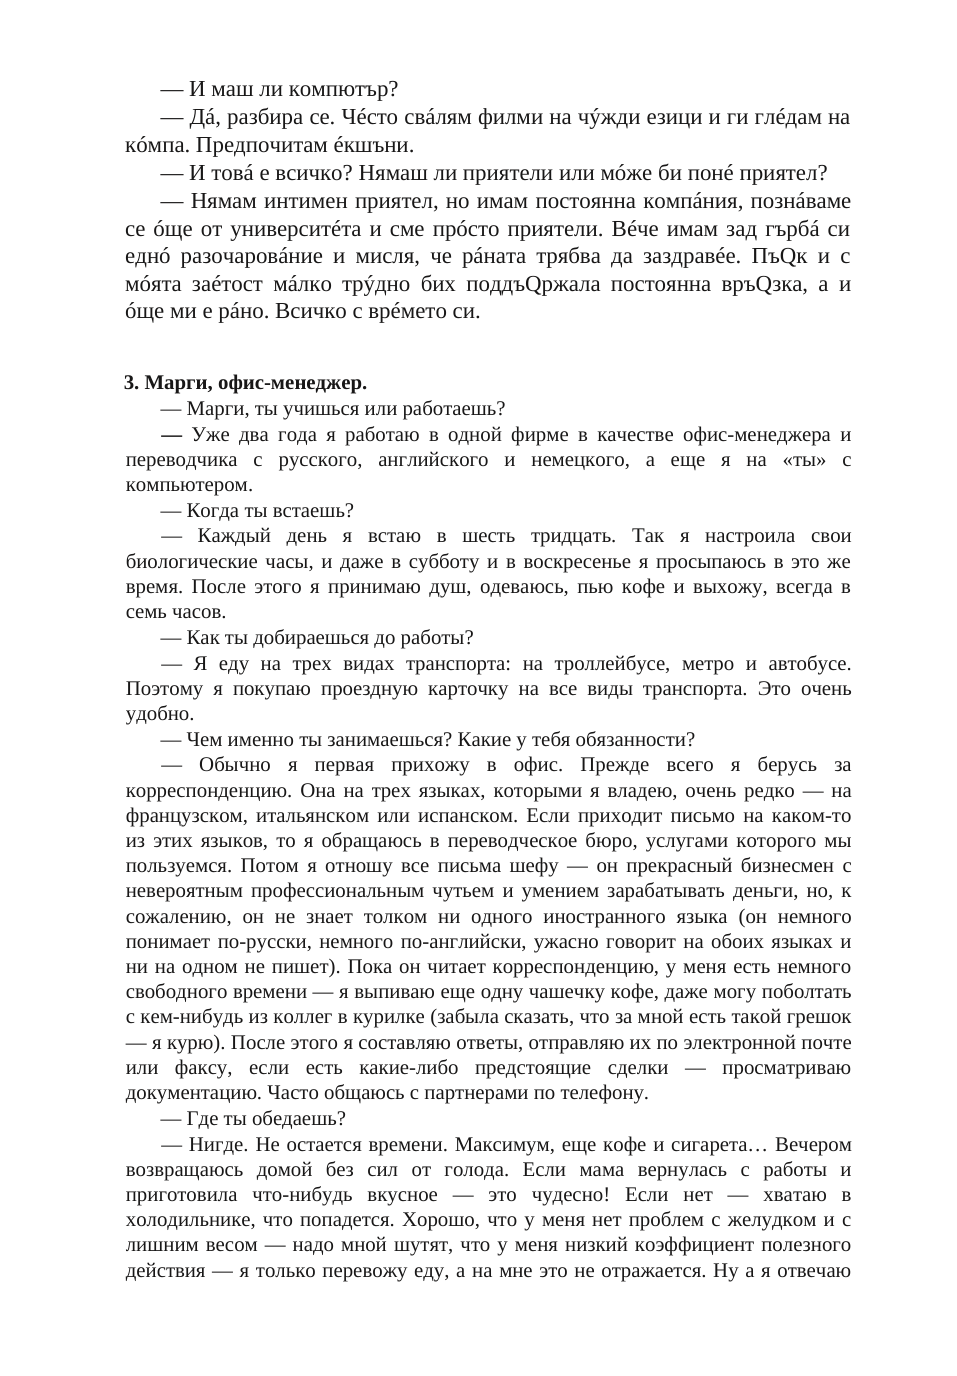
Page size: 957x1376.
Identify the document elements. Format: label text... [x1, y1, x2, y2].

text — Каждый день я встаю в шесть тридцать. Так я настроила свои биологические часы, и даже в субботу и в воскресенье я просыпаюсь в это же время. После этого я принимаю душ, одеваюсь, пью кофе и выхожу, всегда в семь часов. [126, 523, 852, 623]
text — Нигде. Не остается времени. Максимум, еще кофе и сигарета… Вечером возвращаюсь домой без сил от голода. Если мама вернулась с работы и приготовила что-нибудь вкусное — это чудесно! Если нет — хватаю в холодильнике, что попадется. Хорошо, что у меня нет проблем с желудком и с лишним весом — надо мной шутят, что у меня низкий коэффициент полезного действия — я только перевожу еду, а на мне это не отражается. Ну а я отвечаю [126, 1131, 852, 1282]
text — Чем именно ты занимаешься? Какие у тебя обязанности? [160, 727, 852, 751]
text — Уже два года я работаю в одной фирме в качестве офис-менеджера и переводчика с русского, английского и немецкого, а еще я на «ты» с компьютером. [126, 421, 852, 496]
text — И маш ли компютър? [160, 75, 852, 101]
text — Дá, разбира се. Чéсто свáлям филми на чýжди езици и ги глéдам на кóмпа. Предпочитам éкшъни. [125, 103, 852, 157]
text — Где ты обедаешь? [160, 1106, 852, 1130]
text — Как ты добираешься до работы? [160, 625, 852, 649]
text — И товá е всичко? Нямаш ли приятели или мóже би понé приятел? [125, 159, 852, 185]
text — Я еду на трех видах транспорта: на троллейбусе, метро и автобусе. Поэтому я покупаю проездную карточку на все виды транспорта. Это очень удобно. [126, 650, 852, 725]
text 3. Марги, офис-менеджер. [123, 370, 857, 394]
text — Марги, ты учишься или работаешь? [160, 396, 852, 420]
text — Когда ты встаешь? [160, 498, 852, 522]
text — Нямам интимен приятел, но имам постоянна компáния, познáваме се óще от университéта и сме прóсто приятели. Вéче имам зад гърбá си еднó разочаровáние и мисля, че рáната трябва да заздравéе. ПъQк и с мóята заéтост мáлко трýдно бих поддъQржала постоянна връQзка, а и óще ми е рáно. Всичко с врéмето си. [125, 187, 852, 324]
text — Обычно я первая прихожу в офис. Прежде всего я берусь за корреспонденцию. Она на трех языках, которыми я владею, очень редко — на французском, итальянском или испанском. Если приходит письмо на каком-то из этих языков, то я обращаюсь в переводческое бюро, услугами которого мы пользуемся. Потом я отношу все письма шефу — он прекрасный бизнесмен с невероятным профессиональным чутьем и умением зарабатывать деньги, но, к сожалению, он не знает толком ни одного иностранного языка (он немного понимает по-русски, немного по-английски, ужасно говорит на обоих языках и ни на одном не пишет). Пока он читает корреспонденцию, у меня есть немного свободного времени — я выпиваю еще одну чашечку кофе, даже могу поболтать с кем-нибудь из коллег в курилке (забыла сказать, что за мной есть такой грешок — я курю). После этого я составляю ответы, отправляю их по электронной почте или факсу, если есть какие-либо предстоящие сделки — просматриваю документацию. Часто общаюсь с партнерами по телефону. [126, 752, 852, 1104]
